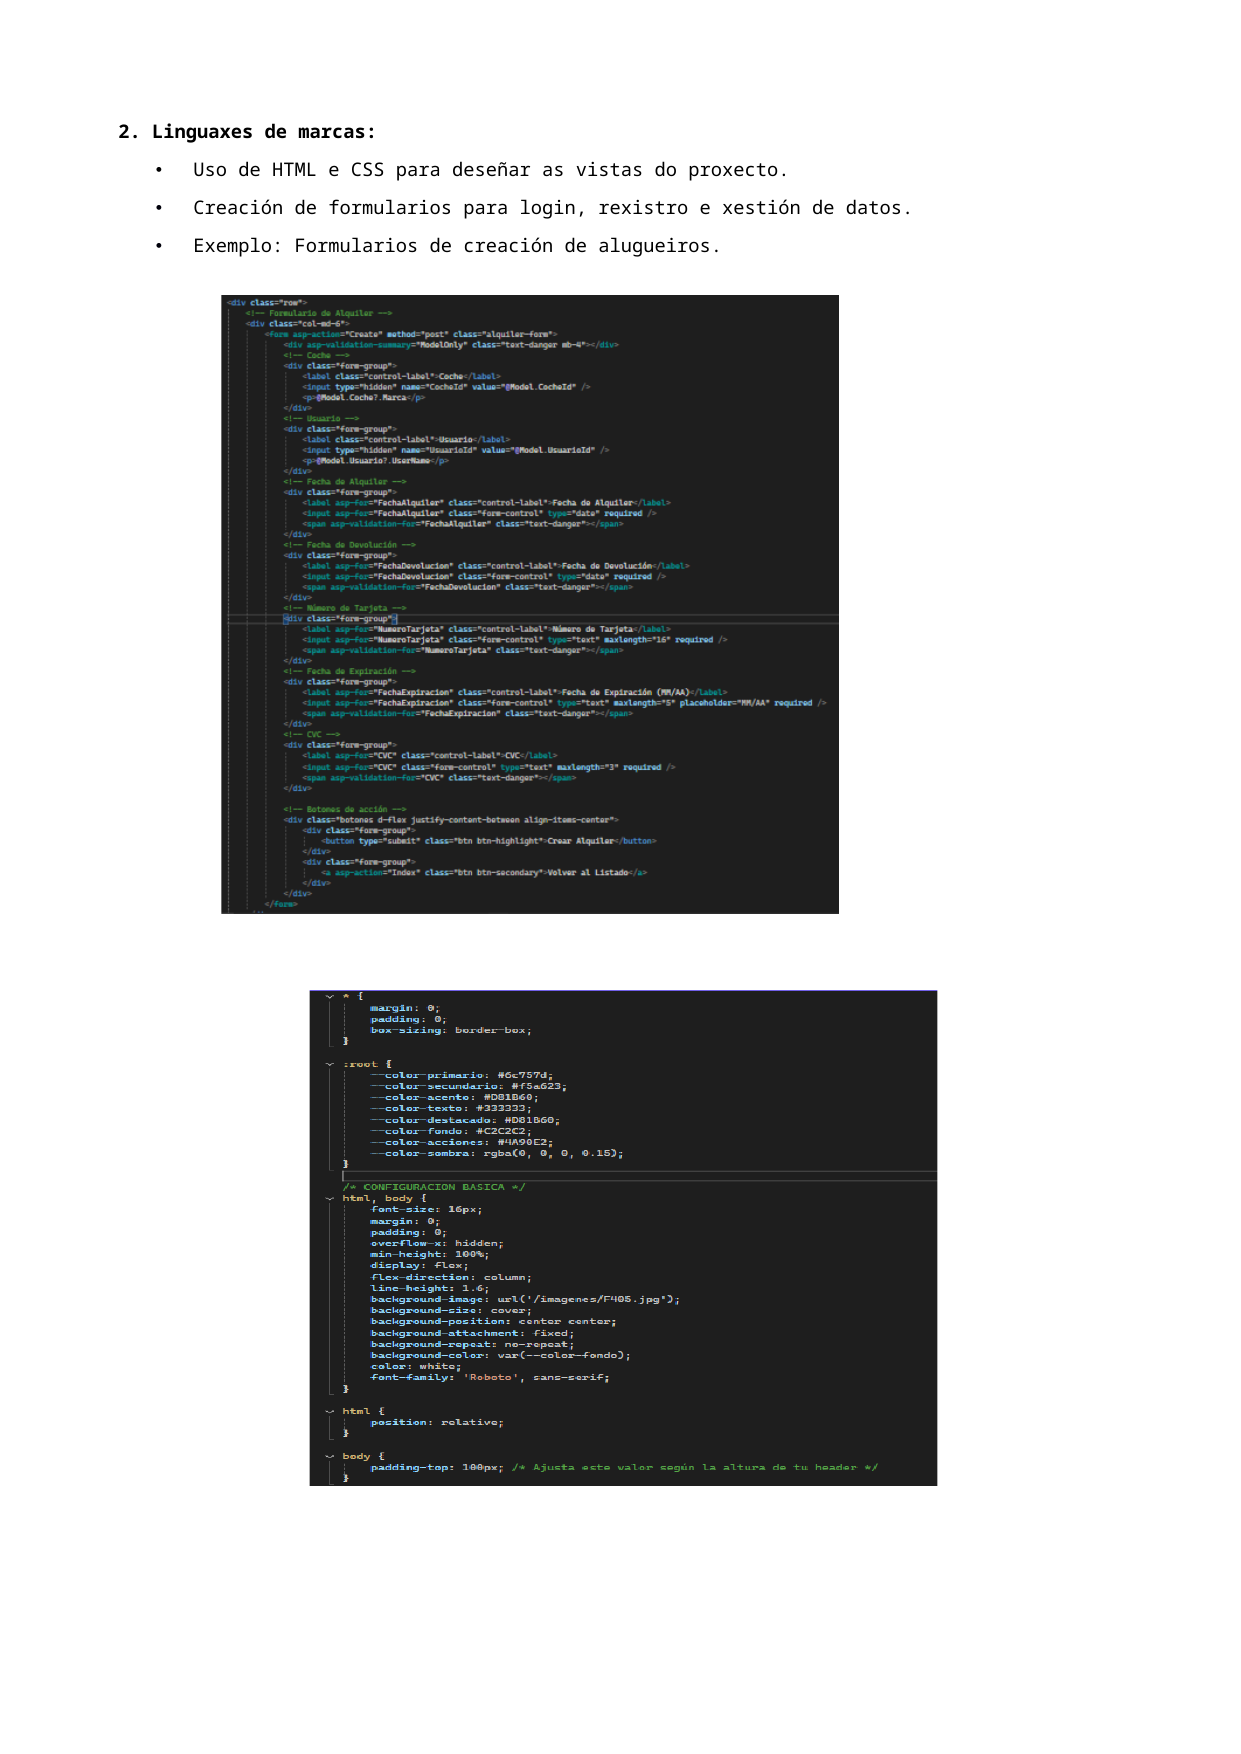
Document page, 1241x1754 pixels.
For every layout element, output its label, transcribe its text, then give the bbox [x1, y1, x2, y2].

picture [221, 295, 839, 914]
picture [309, 990, 938, 1486]
list Uso de HTML e CSS para deseñar as vistas do proxecto. [156, 156, 1152, 182]
text 2. Linguaxes de marcas: [118, 118, 1152, 144]
list Exemplo: Formularios de creación de alugueiros. [156, 232, 1152, 258]
list Creación de formularios para login, rexistro e xestión de datos. [156, 194, 1152, 220]
